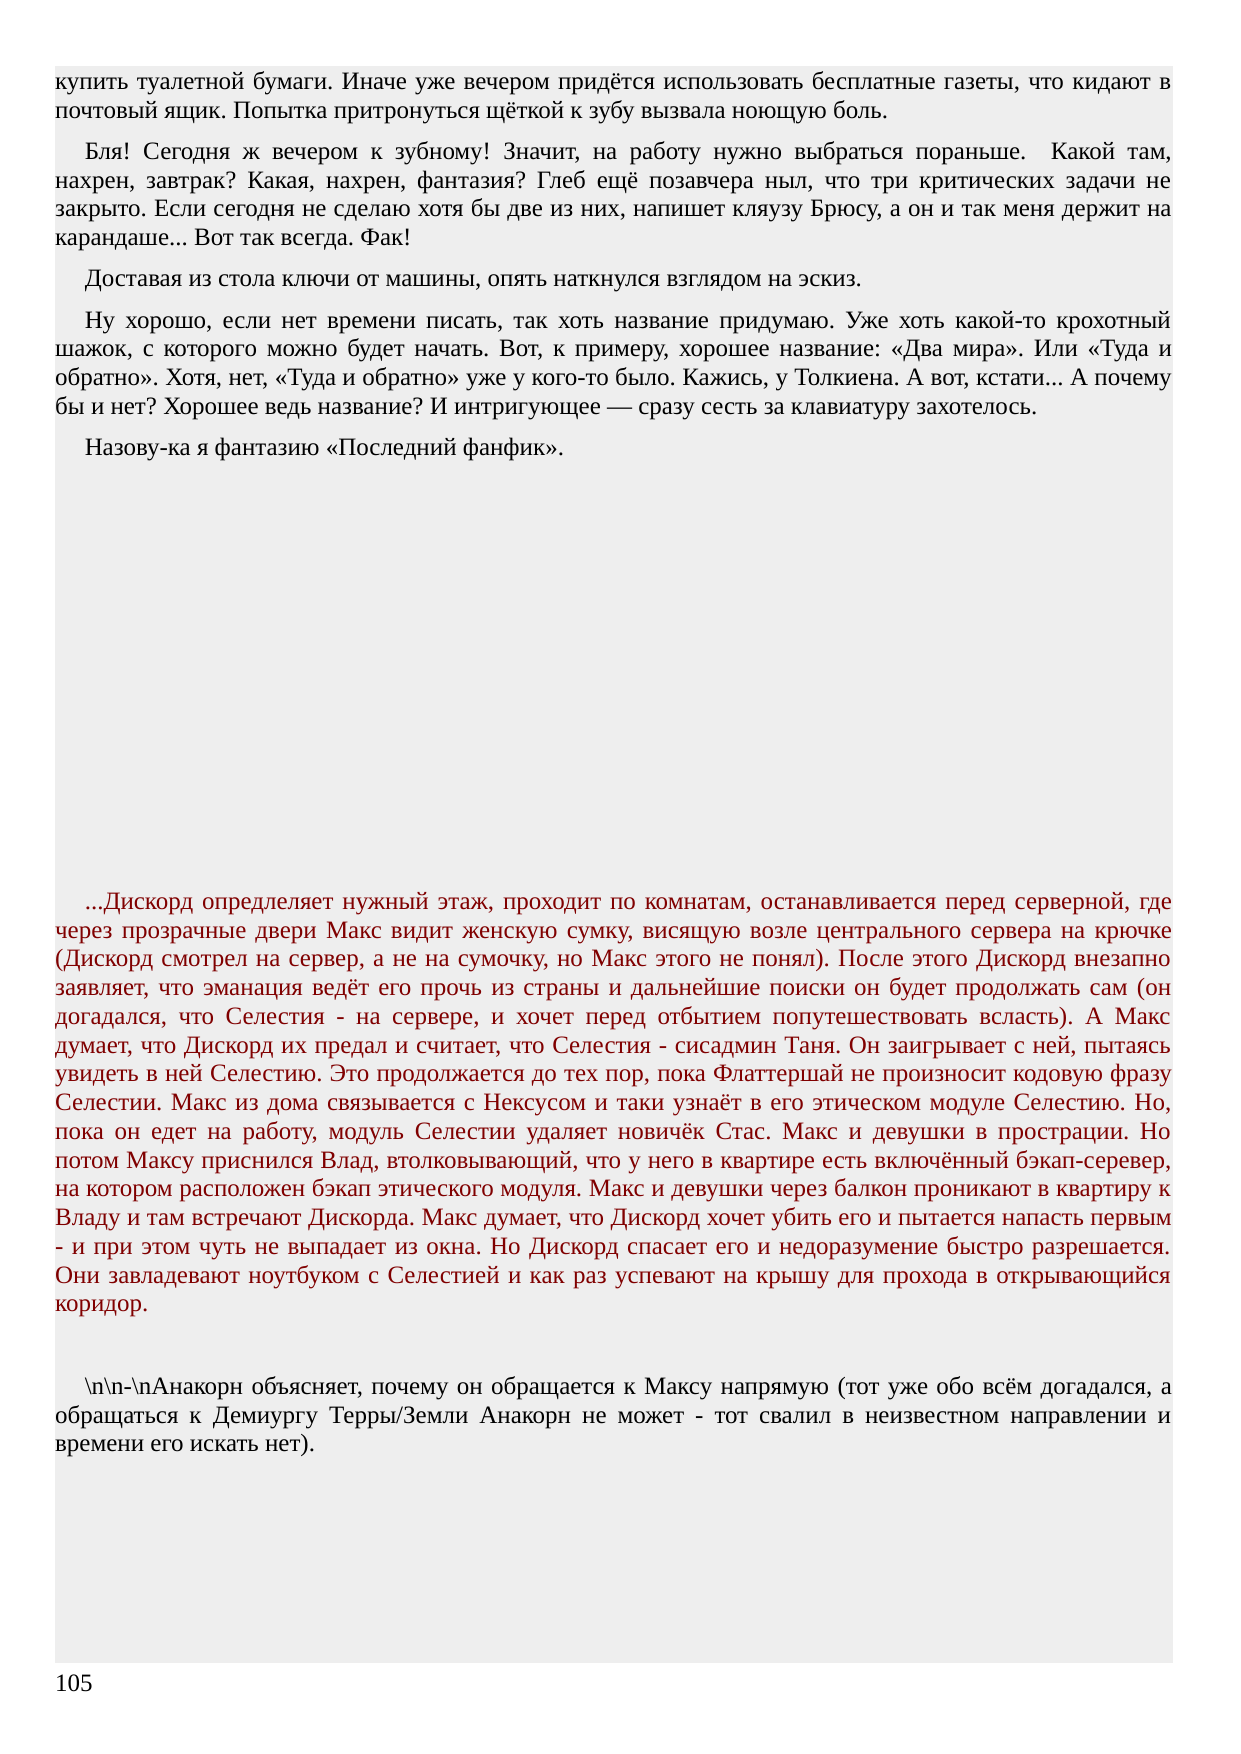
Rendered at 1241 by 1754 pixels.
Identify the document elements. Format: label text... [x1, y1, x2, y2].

text Ну хорошо, если нет времени писать, так хоть название придумаю. Уже хоть какой-то крохотный шажок, с которого можно будет начать. Вот, к примеру, хорошее название: «Два мира». Или «Туда и обратно». Хотя, нет, «Туда и обратно» уже у кого-то было. Кажись, у Толкиена. А вот, кстати... А почему бы и нет? Хорошее ведь название? И интригующее — сразу сесть за клавиатуру захотелось. [55, 305, 1173, 420]
text Назову-ка я фантазию «Последний фанфик». [55, 432, 1173, 461]
text \n\n-\nАнакорн объясняет, почему он обращается к Максу напрямую (тот уже обо всём догадался, а обращаться к Демиургу Терры/Земли Анакорн не может - тот свалил в неизвестном направлении и времени его искать нет). [55, 1371, 1173, 1457]
text Доставая из стола ключи от машины, опять наткнулся взглядом на эскиз. [55, 263, 1173, 292]
text купить туалетной бумаги. Иначе уже вечером придётся использовать бесплатные газеты, что кидают в почтовый ящик. Попытка притронуться щёткой к зубу вызвала ноющую боль. [55, 66, 1173, 123]
text Бля! Сегодня ж вечером к зубному! Значит, на работу нужно выбраться пораньше. Какой там, нахрен, завтрак? Какая, нахрен, фантазия? Глеб ещё позавчера ныл, что три критических задачи не закрыто. Если сегодня не сделаю хотя бы две из них, напишет кляузу Брюсу, а он и так меня держит на карандаше... Вот так всегда. Фак! [55, 136, 1173, 251]
text ...Дискорд опредлеляет нужный этаж, проходит по комнатам, останавливается перед серверной, где через прозрачные двери Макс видит женскую сумку, висящую возле центрального сервера на крючке (Дискорд смотрел на сервер, а не на сумочку, но Макс этого не понял). После этого Дискорд внезапно заявляет, что эманация ведёт его прочь из страны и дальнейшие поиски он будет продолжать сам (он догадался, что Селестия - на сервере, и хочет перед отбытием попутешествовать всласть). А Макс думает, что Дискорд их предал и считает, что Селестия - сисадмин Таня. Он заигрывает с ней, пытаясь увидеть в ней Селестию. Это продолжается до тех пор, пока Флаттершай не произносит кодовую фразу Селестии. Макс из дома связывается с Нексусом и таки узнаёт в его этическом модуле Селестию. Но, пока он едет на работу, модуль Селестии удаляет новичёк Стас. Макс и девушки в прострации. Но потом Максу приснился Влад, втолковывающий, что у него в квартире есть включённый бэкап-серевер, на котором расположен бэкап этического модуля. Макс и девушки через балкон проникают в квартиру к Владу и там встречают Дискорда. Макс думает, что Дискорд хочет убить его и пытается напасть первым - и при этом чуть не выпадает из окна. Но Дискорд спасает его и недоразумение быстро разрешается. Они завладевают ноутбуком с Селестией и как раз успевают на крышу для прохода в открывающийся коридор. [55, 886, 1173, 1317]
